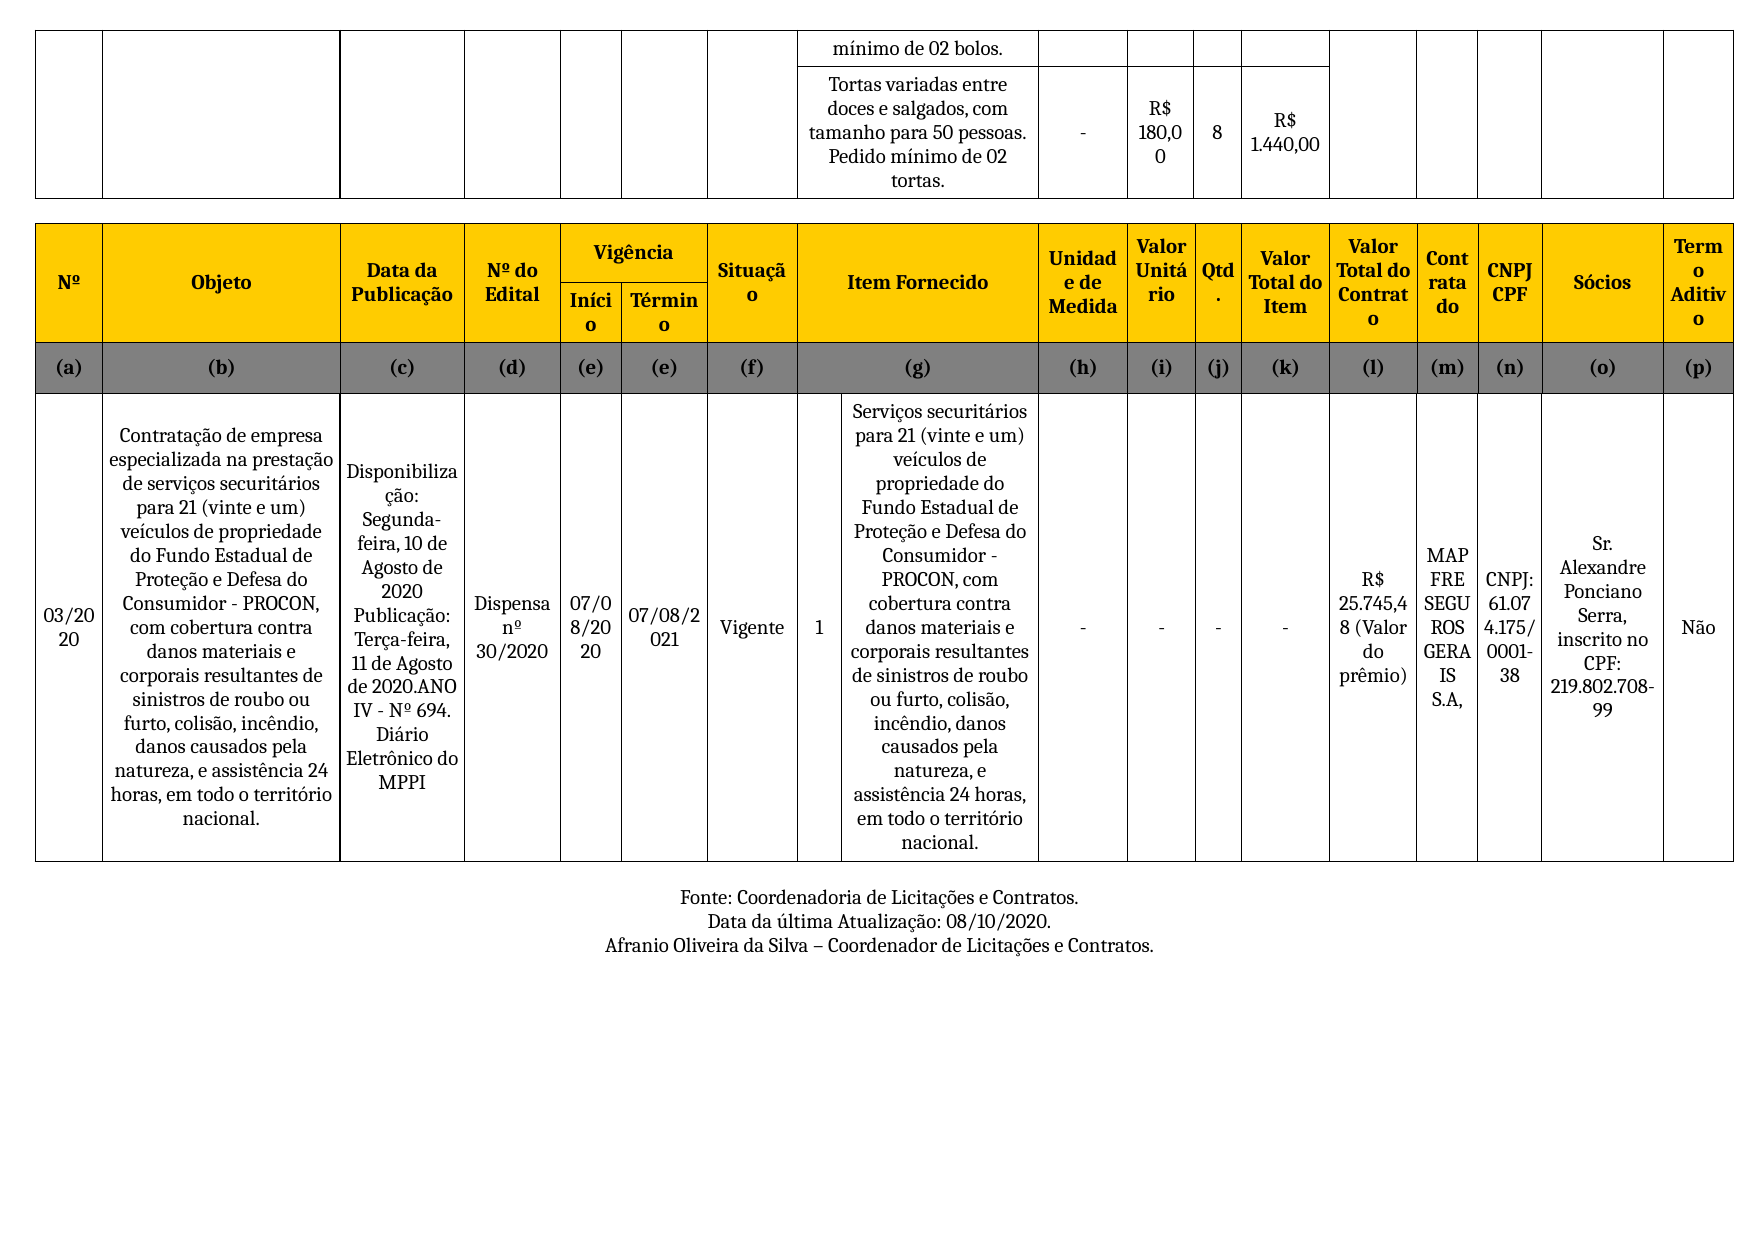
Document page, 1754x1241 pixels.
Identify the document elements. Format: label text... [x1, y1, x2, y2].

table_cell - [1039, 31, 1127, 66]
table_cell [341, 31, 464, 198]
table_cell [1542, 31, 1663, 198]
table_cell 8 [1194, 67, 1241, 198]
table_cell - [1128, 394, 1195, 861]
table_cell Tortas variadas entre doces e salgados, com tamanho para 50 pessoas. Pedido mínimo de 02 tortas. [798, 67, 1038, 198]
table_cell [1330, 31, 1416, 198]
table_cell mínimo de 02 bolos. [798, 31, 1038, 66]
text Data da última Atualização: 08/10/2020. [29, 909, 1729, 933]
table_cell Início [561, 283, 621, 342]
table_header Data da Publicação [341, 224, 464, 342]
table_cell [708, 31, 797, 198]
table_cell [1664, 31, 1733, 198]
table_header Nº do Edital [465, 224, 560, 342]
table_header Sócios [1543, 224, 1663, 342]
table_cell [103, 31, 339, 198]
table_cell Vigente [708, 394, 797, 861]
table_cell (k) [1242, 343, 1329, 393]
table_cell - [1039, 394, 1127, 861]
table_cell [561, 31, 621, 198]
table_cell [1194, 31, 1241, 66]
table_header CNPJ CPF [1479, 224, 1542, 342]
table_cell - [1196, 394, 1241, 861]
table_cell [36, 31, 102, 198]
table_cell (e) [561, 343, 621, 393]
table_cell (e) [622, 343, 707, 393]
text Fonte: Coordenadoria de Licitações e Contratos. [29, 886, 1729, 909]
table_cell (f) [708, 343, 797, 393]
table_cell 07/08/2020 [561, 394, 621, 861]
table_cell Contratação de empresa especializada na prestação de serviços securitários para 21 (vinte e um) veículos de propriedade do Fundo Estadual de Proteção e Defesa do Consumidor - PROCON, com cobertura contra danos materiais e corporais resultantes de sinistros de roubo ou furto, colisão, incêndio, danos causados pela natureza, e assistência 24 horas, em todo o território nacional. [103, 394, 339, 861]
table_header Nº [36, 224, 102, 342]
table_cell (b) [103, 343, 340, 393]
table_header Item Fornecido [798, 224, 1038, 342]
table_cell - [1242, 394, 1329, 861]
table_header Unidade de Medida [1039, 224, 1127, 342]
table_header Valor Total do Item [1242, 224, 1329, 342]
table_header Termo Aditivo [1664, 224, 1733, 342]
table_cell [1128, 31, 1193, 66]
table_cell (o) [1543, 343, 1663, 393]
table_header Vigência [561, 224, 707, 282]
table_header Valor Unitário [1128, 224, 1195, 342]
table_header Valor Total do Contrato [1330, 224, 1417, 342]
table_cell [1478, 31, 1541, 198]
table_cell (m) [1418, 343, 1478, 393]
table_cell - [1039, 67, 1127, 198]
table_cell R$ 1.440,00 [1242, 67, 1329, 198]
table_cell R$ 25.745,48 (Valor do prêmio) [1330, 394, 1416, 861]
table_cell R$ 180,00 [1128, 67, 1193, 198]
table_cell (g) [798, 343, 1038, 393]
table_cell (a) [36, 343, 102, 393]
table_cell MAPFRE SEGUROS GERAIS S.A, [1417, 394, 1477, 861]
table_header Qtd. [1196, 224, 1241, 342]
table_cell [1242, 31, 1329, 66]
table_cell (n) [1479, 343, 1542, 393]
table_header Objeto [103, 224, 340, 342]
table_cell 03/2020 [36, 394, 102, 861]
table_cell Dispensa nº 30/2020 [465, 394, 560, 861]
table_cell [622, 31, 707, 198]
table_cell (h) [1039, 343, 1127, 393]
table_cell (d) [465, 343, 560, 393]
table_cell 1 [798, 394, 841, 861]
table_cell Término [622, 283, 707, 342]
text Afranio Oliveira da Silva – Coordenador de Licitações e Contratos. [29, 933, 1729, 957]
table_cell 07/08/2021 [622, 394, 707, 861]
table_cell Não [1664, 394, 1733, 861]
table_cell Disponibilização: Segunda-feira, 10 de Agosto de 2020 Publicação: Terça-feira, 11 de Agosto de 2020.ANO IV - Nº 694. Diário Eletrônico do MPPI [341, 394, 464, 861]
table_cell (i) [1128, 343, 1195, 393]
table_header Contratado [1418, 224, 1478, 342]
table_cell [1417, 31, 1477, 198]
table_cell (l) [1330, 343, 1417, 393]
table_cell (j) [1196, 343, 1241, 393]
table_cell (p) [1664, 343, 1733, 393]
table_cell [465, 31, 560, 198]
table_cell (c) [341, 343, 464, 393]
table_cell CNPJ: 61.074.175/0001-38 [1478, 394, 1541, 861]
table_header Situação [708, 224, 797, 342]
table_cell Sr. Alexandre Ponciano Serra, inscrito no CPF: 219.802.708-99 [1542, 394, 1663, 861]
table_cell Serviços securitários para 21 (vinte e um) veículos de propriedade do Fundo Estadual de Proteção e Defesa do Consumidor - PROCON, com cobertura contra danos materiais e corporais resultantes de sinistros de roubo ou furto, colisão, incêndio, danos causados pela natureza, e assistência 24 horas, em todo o território nacional. [842, 394, 1038, 861]
